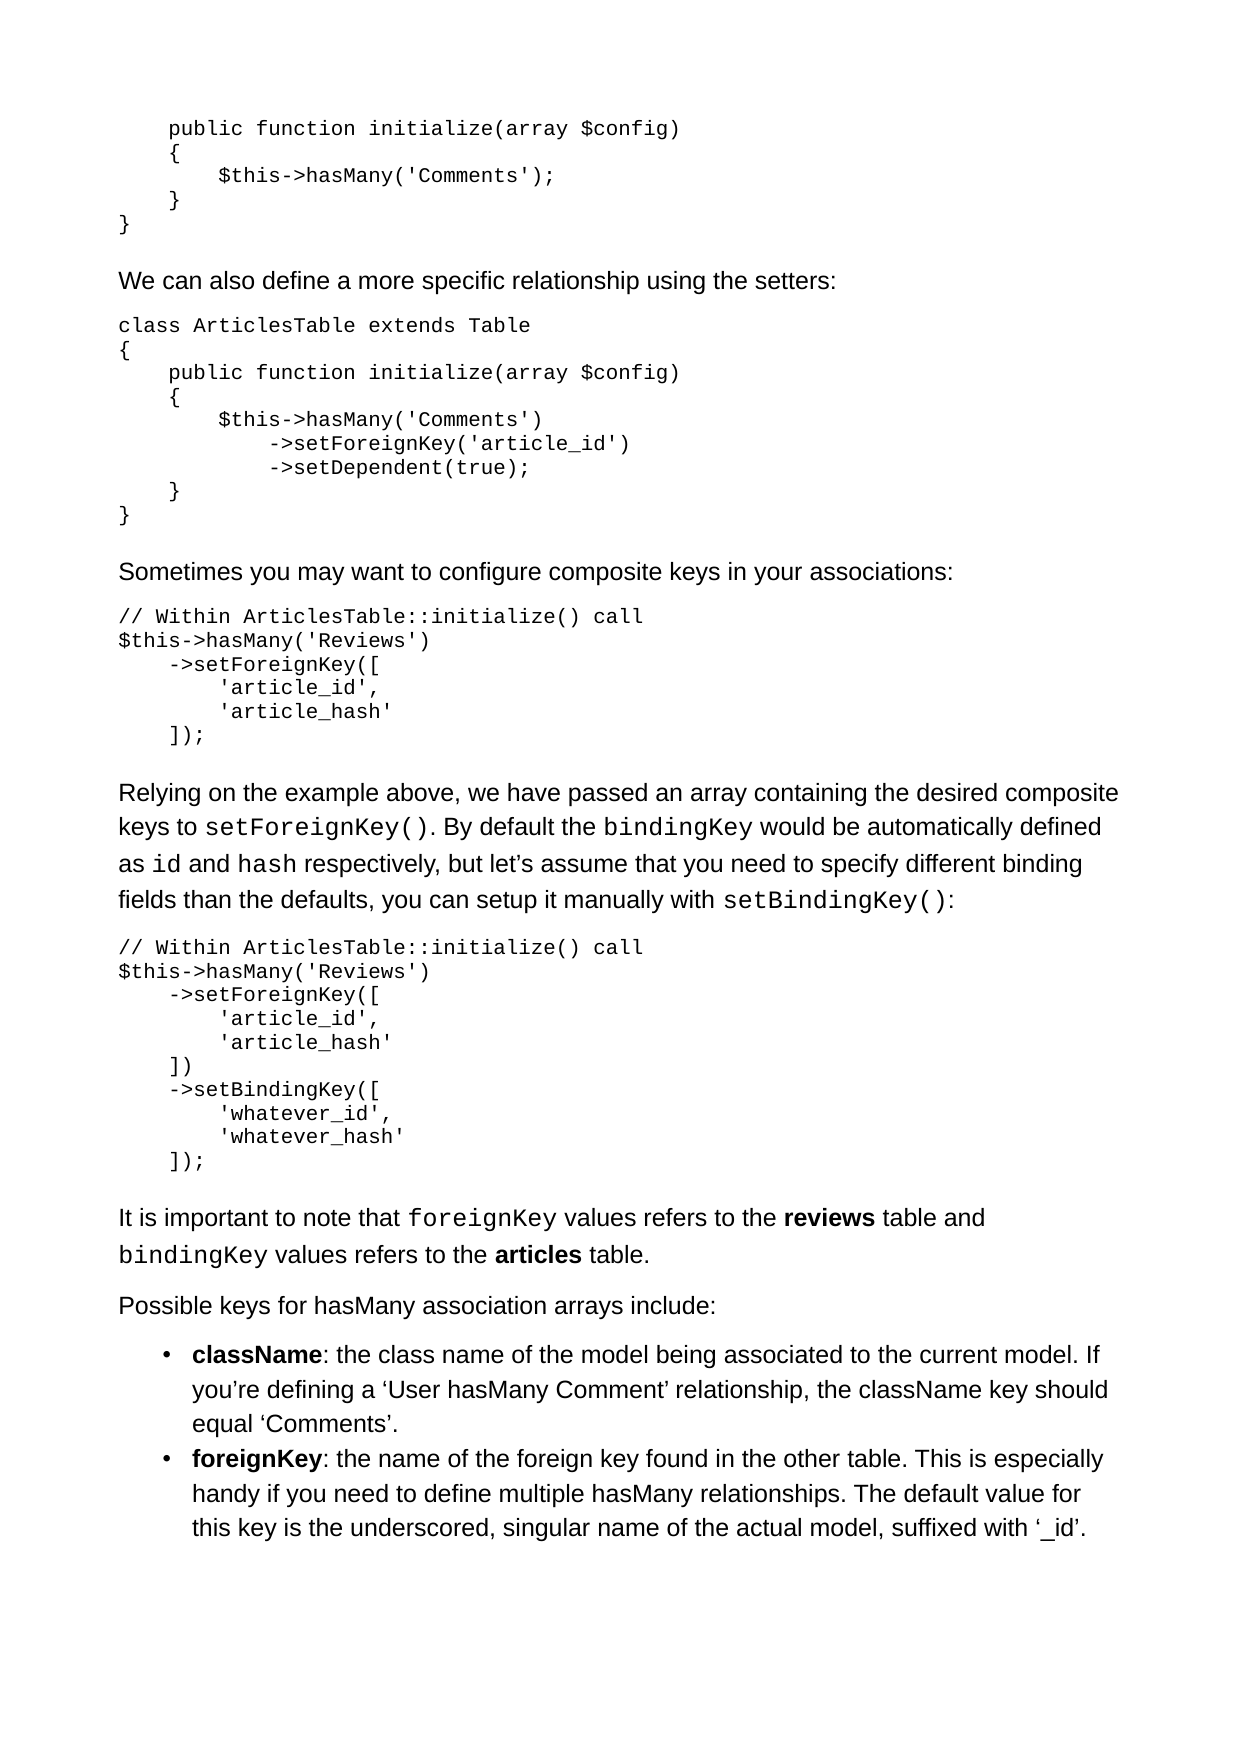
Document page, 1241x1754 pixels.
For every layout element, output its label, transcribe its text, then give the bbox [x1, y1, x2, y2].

list foreignKey: the name of the foreign key found in the other table. This is especially handy if you need to define multiple hasMany relationships. The default value for this key is the underscored, singular name of the actual model, suffixed with ‘_id’. [162, 1444, 1122, 1542]
text ]); [118, 724, 1122, 748]
text Relying on the example above, we have passed an array containing the desired composite keys to setForeignKey(). By default the bindingKey would be automatically defined as id and hash respectively, but let’s assume that you need to specify different binding fields than the defaults, you can setup it manually with setBindingKey(): [118, 778, 1122, 916]
text public function initialize(array $config) [118, 118, 1122, 142]
text ]); [118, 1150, 1122, 1173]
text { [118, 338, 1122, 362]
text ->setBindingKey([ [118, 1079, 1122, 1103]
text } [118, 189, 1122, 213]
text Sometimes you may want to configure composite keys in your associations: [118, 557, 1122, 586]
list className: the class name of the model being associated to the current model. If you’re defining a ‘User hasMany Comment’ relationship, the className key should equal ‘Comments’. [162, 1340, 1122, 1438]
text 'article_id', [118, 677, 1122, 701]
text 'whatever_id', [118, 1103, 1122, 1126]
text $this->hasMany('Reviews') [118, 630, 1122, 653]
text } [118, 480, 1122, 504]
text We can also define a more specific relationship using the setters: [118, 266, 1122, 294]
text $this->hasMany('Comments') [118, 409, 1122, 433]
text public function initialize(array $config) [118, 362, 1122, 386]
text $this->hasMany('Reviews') [118, 961, 1122, 984]
text class ArticlesTable extends Table [118, 315, 1122, 338]
text ->setDependent(true); [118, 457, 1122, 480]
text { [118, 386, 1122, 409]
text ->setForeignKey([ [118, 984, 1122, 1008]
text $this->hasMany('Comments'); [118, 165, 1122, 189]
text ->setForeignKey([ [118, 653, 1122, 677]
text ->setForeignKey('article_id') [118, 433, 1122, 457]
text 'whatever_hash' [118, 1126, 1122, 1150]
text It is important to note that foreignKey values refers to the reviews table and bindingKey values refers to the articles table. [118, 1203, 1122, 1271]
text 'article_hash' [118, 1032, 1122, 1055]
text } [118, 213, 1122, 236]
text ]) [118, 1055, 1122, 1079]
text 'article_hash' [118, 701, 1122, 724]
text 'article_id', [118, 1008, 1122, 1032]
text // Within ArticlesTable::initialize() call [118, 937, 1122, 961]
text // Within ArticlesTable::initialize() call [118, 606, 1122, 630]
text } [118, 504, 1122, 528]
text { [118, 142, 1122, 165]
text Possible keys for hasMany association arrays include: [118, 1291, 1122, 1320]
